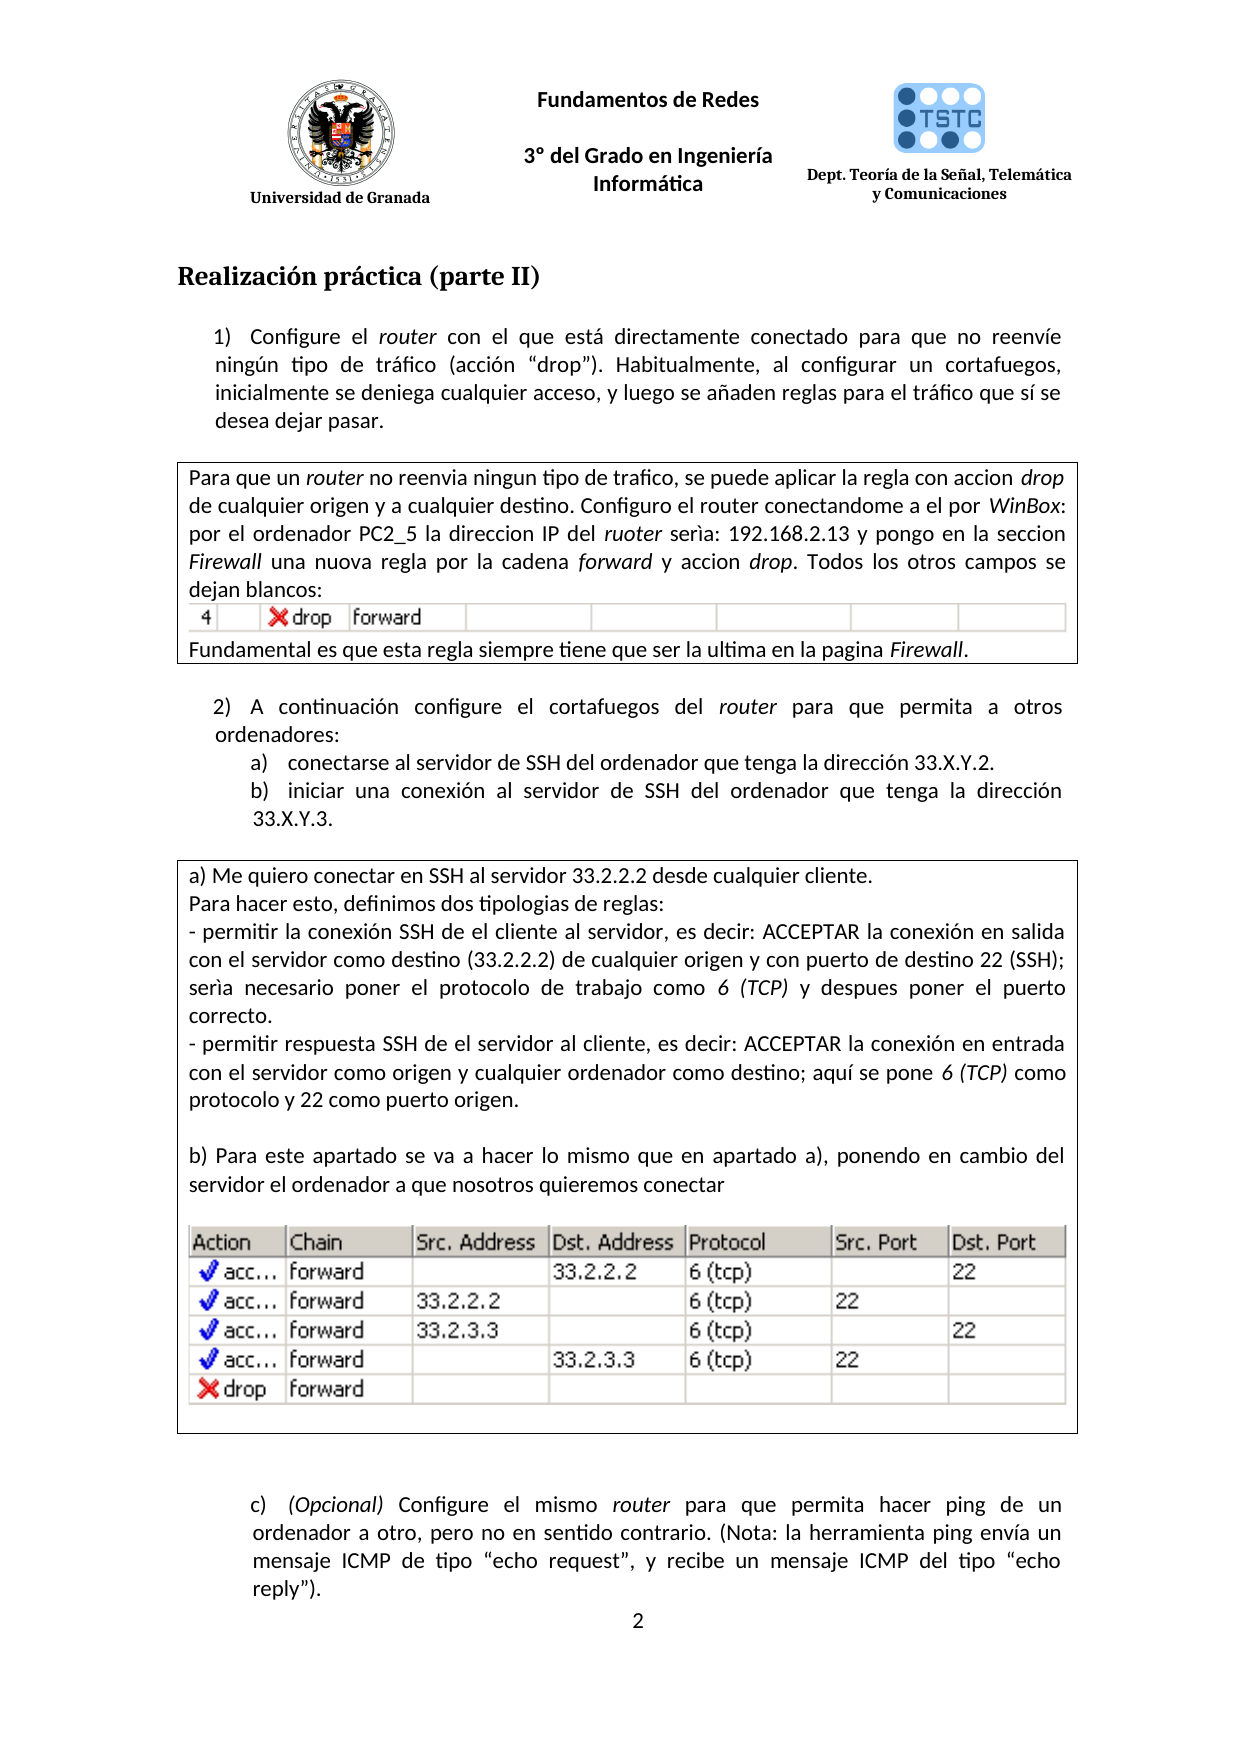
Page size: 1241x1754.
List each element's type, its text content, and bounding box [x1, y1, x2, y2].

picture [188, 603, 1067, 636]
table_header a) Me quiero conectar en SSH al servidor 33.2.2.2 desde cualquier cliente. Para hacer esto, definimos dos tipologias de reglas: - permitir la conexión SSH de el cliente al servidor, es decir: ACCEPTAR la conexión en salida con el servidor como destino (33.2.2.2) de cualquier origen y con puerto de destino 22 (SSH); serìa necesario poner el protocolo de trabajo como 6 (TCP) y despues poner el puerto correcto. - permitir respuesta SSH de el servidor al cliente, es decir: ACCEPTAR la conexión en entrada con el servidor como origen y cualquier ordenador como destino; aquí se pone 6 (TCP) como protocolo y 22 como puerto origen. b) Para este apartado se va a hacer lo mismo que en apartado a), ponendo en cambio del servidor el ordenador a que nosotros quieremos conectar [178, 861, 1077, 1433]
picture [190, 73, 490, 189]
list iniciar una conexión al servidor de SSH del ordenador que tenga la dirección 33.X.Y.3. [215, 776, 1063, 832]
list conectarse al servidor de SSH del ordenador que tenga la dirección 33.X.Y.2. [215, 748, 1063, 776]
list (Opcional) Configure el mismo router para que permita hacer ping de un ordenador a otro, pero no en sentido contrario. (Nota: la herramienta ping envía un mensaje ICMP de tipo “echo request”, y recibe un mensaje ICMP del tipo “echo reply”). [215, 1490, 1063, 1602]
subtitle Realización práctica (parte II) [177, 261, 1063, 292]
list A continuación configure el cortafuegos del router para que permita a otros ordenadores: [177, 692, 1063, 748]
picture [188, 1225, 1067, 1405]
table_header Para que un router no reenvia ningun tipo de trafico, se puede aplicar la regla con accion drop de cualquier origen y a cualquier destino. Configuro el router conectandome a el por WinBox: por el ordenador PC2_5 la direccion IP del ruoter serìa: 192.168.2.13 y pongo en la seccion Firewall una nuova regla por la cadena forward y accion drop. Todos los otros campos se dejan blancos: Fundamental es que esta regla siempre tiene que ser la ultima en la pagina Firewall. [178, 463, 1077, 663]
list Configure el router con el que está directamente conectado para que no reenvíe ningún tipo de tráfico (acción “drop”). Habitualmente, al configurar un cortafuegos, inicialmente se deniega cualquier acceso, y luego se añaden reglas para el tráfico que sí se desea dejar pasar. [177, 322, 1063, 434]
